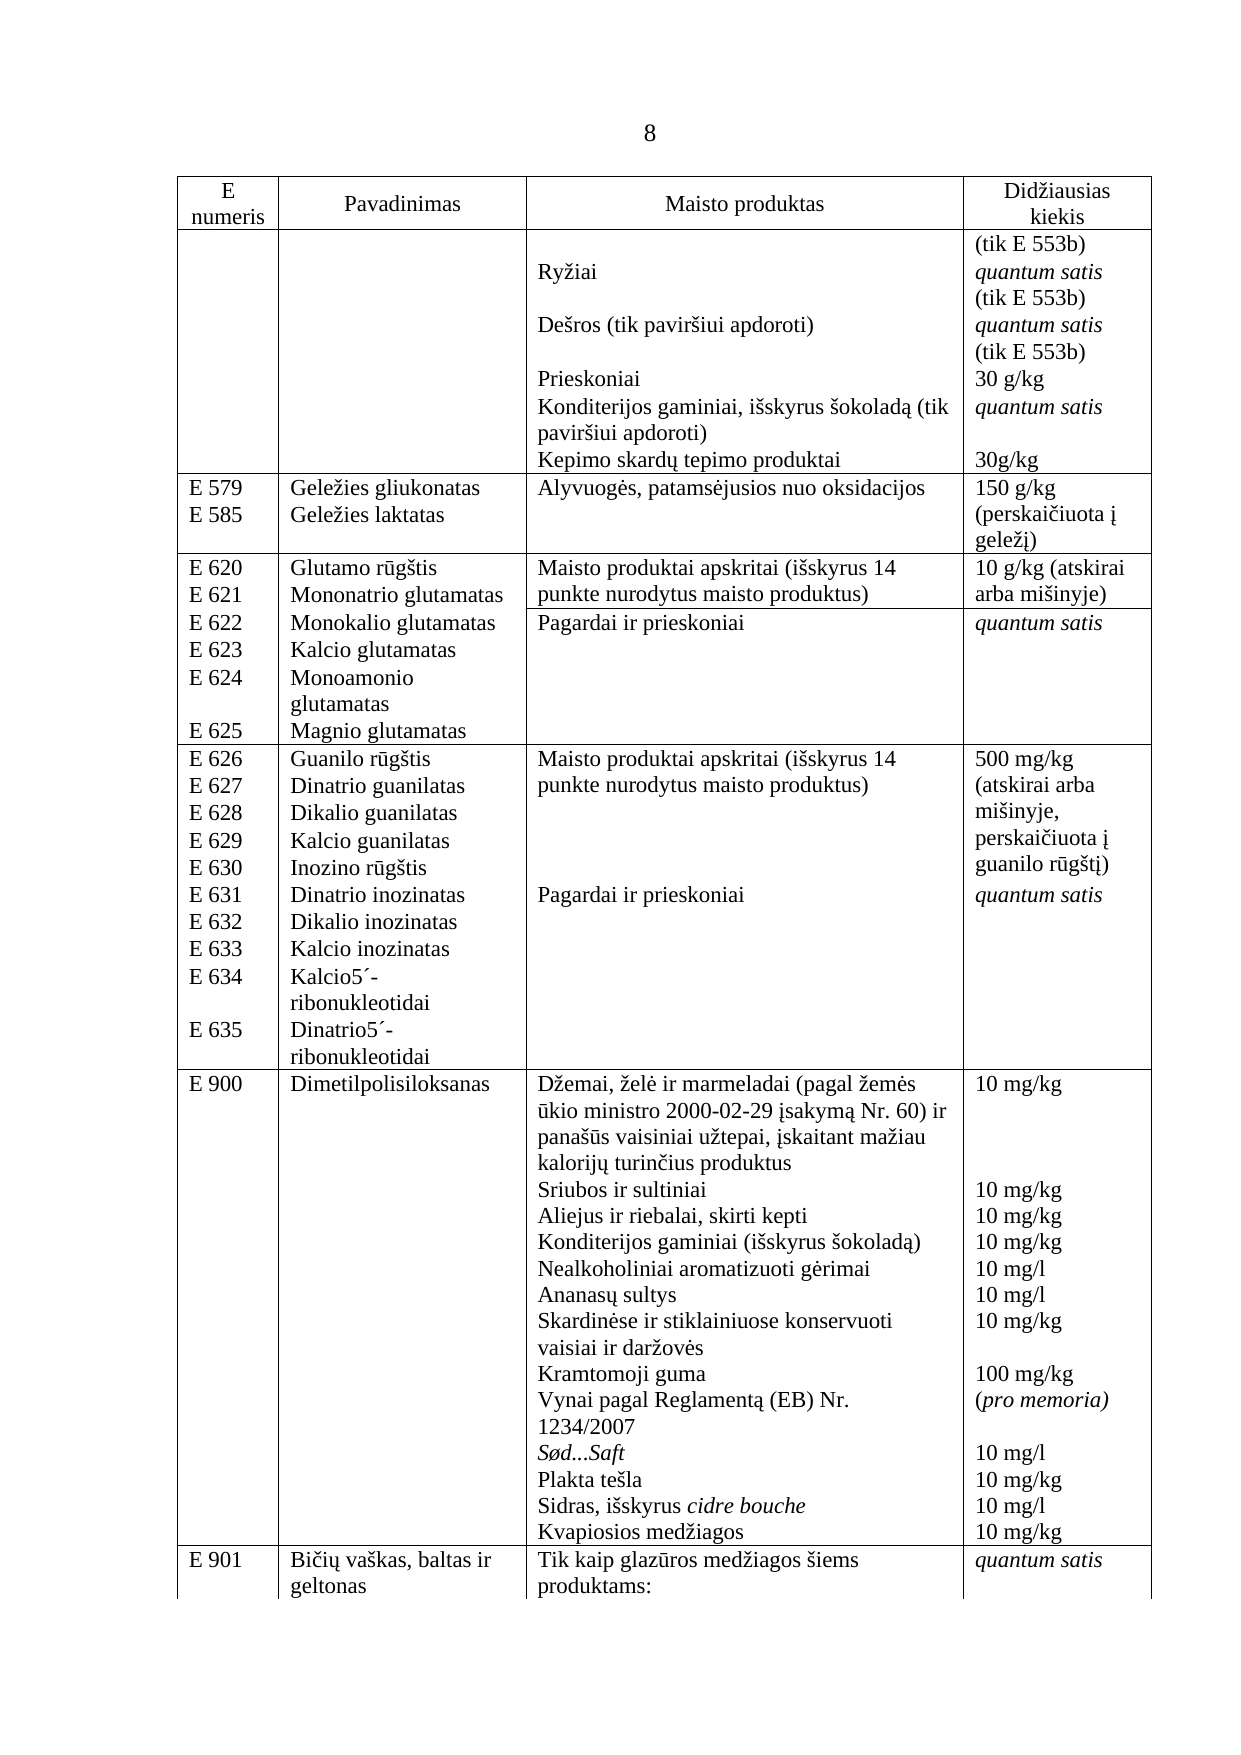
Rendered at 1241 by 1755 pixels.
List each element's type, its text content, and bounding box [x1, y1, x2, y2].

table_cell Mononatrio glutamatas [279, 580, 526, 608]
table_cell Sidras, išskyrus cidre bouche [527, 1492, 963, 1518]
table_cell [178, 1255, 278, 1281]
table_cell 10 mg/kg [964, 1176, 1151, 1202]
table_cell Kvapiosios medžiagos [527, 1518, 963, 1545]
table_cell E 621 [178, 580, 278, 608]
table_cell (tik E 553b) [964, 230, 1151, 257]
table_cell Ananasų sultys [527, 1281, 963, 1307]
table_cell Monoamonio glutamatas [279, 663, 526, 716]
table_cell Dinatrio inozinatas [279, 881, 526, 907]
table_cell Kalcio5´-ribonukleotidai [279, 962, 526, 1016]
table_cell [279, 1229, 526, 1255]
table_cell 10 mg/l [964, 1281, 1151, 1307]
table_cell Geležies gliukonatas [279, 474, 526, 500]
table_cell Konditerijos gaminiai, išskyrus šokoladą (tik paviršiui apdoroti) [527, 392, 963, 445]
table_cell E 620 [178, 554, 278, 580]
table_cell Glutamo rūgštis [279, 554, 526, 580]
table_cell Nealkoholiniai aromatizuoti gėrimai [527, 1255, 963, 1281]
table_cell Sød...Saft [527, 1439, 963, 1466]
table_cell quantum satis [964, 609, 1151, 744]
table_cell Dikalio guanilatas [279, 799, 526, 826]
table_cell Prieskoniai [527, 364, 963, 392]
table_cell [178, 1518, 278, 1545]
table_cell E 623 [178, 635, 278, 662]
table_cell 10 g/kg (atskirai arba mišinyje) [964, 554, 1151, 608]
table_cell Kepimo skardų tepimo produktai [527, 445, 963, 473]
table_cell [279, 1360, 526, 1387]
table_cell Maisto produktai apskritai (išskyrus 14 punkte nurodytus maisto produktus) [527, 745, 963, 881]
table_cell E 632 [178, 907, 278, 934]
table_cell E 634 [178, 962, 278, 1016]
table_cell [527, 230, 963, 257]
table_cell Dinatrio guanilatas [279, 771, 526, 798]
table_cell quantum satis (tik E 553b) [964, 257, 1151, 311]
table_cell [178, 1176, 278, 1202]
table_cell 10 mg/l [964, 1255, 1151, 1281]
table_cell [178, 1308, 278, 1360]
table_cell Bičių vaškas, baltas ir geltonas [279, 1546, 526, 1598]
table_cell E 631 [178, 881, 278, 907]
table_cell [279, 1518, 526, 1545]
table_cell [279, 1308, 526, 1360]
table_cell E 628 [178, 799, 278, 826]
table_cell Alyvuogės, patamsėjusios nuo oksidacijos [527, 474, 963, 553]
table_cell 500 mg/kg (atskirai arba mišinyje, perskaičiuota į guanilo rūgštį) [964, 745, 1151, 881]
table_cell Aliejus ir riebalai, skirti kepti [527, 1202, 963, 1228]
table_cell Dešros (tik paviršiui apdoroti) [527, 311, 963, 364]
table_cell [178, 1466, 278, 1492]
table_cell E 901 [178, 1546, 278, 1598]
table_cell E 900 [178, 1070, 278, 1176]
table_cell Sriubos ir sultiniai [527, 1176, 963, 1202]
table_cell Pagardai ir prieskoniai [527, 609, 963, 744]
table_cell [178, 1439, 278, 1466]
table_cell E 633 [178, 934, 278, 962]
table_cell quantum satis [964, 1546, 1151, 1598]
table_cell Maisto produktai apskritai (išskyrus 14 punkte nurodytus maisto produktus) [527, 554, 963, 608]
table_cell 10 mg/kg [964, 1070, 1151, 1176]
table_cell E 625 [178, 716, 278, 744]
table_cell Kalcio inozinatas [279, 934, 526, 962]
table_cell 10 mg/l [964, 1492, 1151, 1518]
table_cell [279, 1255, 526, 1281]
table_cell quantum satis [964, 392, 1151, 445]
table_cell Kalcio guanilatas [279, 826, 526, 853]
table_header Maisto produktas [527, 177, 963, 229]
table_cell 100 mg/kg [964, 1360, 1151, 1387]
table_cell Dimetilpolisiloksanas [279, 1070, 526, 1176]
table_header Didžiausias kiekis [964, 177, 1151, 229]
table_cell [279, 1281, 526, 1307]
table_cell Kramtomoji guma [527, 1360, 963, 1387]
table_cell [178, 1492, 278, 1518]
table_cell Plakta tešla [527, 1466, 963, 1492]
table_cell 30g/kg [964, 445, 1151, 473]
table_cell [279, 1387, 526, 1439]
table_cell Geležies laktatas [279, 500, 526, 553]
table_cell 30 g/kg [964, 364, 1151, 392]
table_cell Konditerijos gaminiai (išskyrus šokoladą) [527, 1229, 963, 1255]
table_cell E 635 [178, 1016, 278, 1069]
table_cell [279, 1466, 526, 1492]
table_cell quantum satis [964, 881, 1151, 1069]
table_cell Tik kaip glazūros medžiagos šiems produktams: [527, 1546, 963, 1598]
table_cell 10 mg/kg [964, 1308, 1151, 1360]
table_cell [279, 1439, 526, 1466]
table_header E numeris [178, 177, 278, 229]
table_cell E 626 [178, 745, 278, 771]
table_cell E 627 [178, 771, 278, 798]
table_cell [279, 1202, 526, 1228]
table_cell quantum satis (tik E 553b) [964, 311, 1151, 364]
table_cell Inozino rūgštis [279, 853, 526, 881]
table_cell [178, 1387, 278, 1439]
table_cell [279, 1176, 526, 1202]
table_cell 10 mg/l [964, 1439, 1151, 1466]
table_cell E 624 [178, 663, 278, 716]
table_cell [178, 1229, 278, 1255]
table_cell [178, 1202, 278, 1228]
table_cell Guanilo rūgštis [279, 745, 526, 771]
table_cell E 629 [178, 826, 278, 853]
table_cell E 630 [178, 853, 278, 881]
table_cell [279, 1492, 526, 1518]
table_cell [178, 1360, 278, 1387]
table_cell E 585 [178, 500, 278, 553]
table_cell (pro memoria) [964, 1387, 1151, 1439]
table_header Pavadinimas [279, 177, 526, 229]
table_cell [178, 230, 278, 473]
table_cell Kalcio glutamatas [279, 635, 526, 662]
table_cell 10 mg/kg [964, 1518, 1151, 1545]
table_cell Skardinėse ir stiklainiuose konservuoti vaisiai ir daržovės [527, 1308, 963, 1360]
table_cell [178, 1281, 278, 1307]
table_cell E 622 [178, 608, 278, 635]
table_cell 10 mg/kg [964, 1202, 1151, 1228]
table_cell [279, 230, 526, 473]
table_cell Dinatrio5´-ribonukleotidai [279, 1016, 526, 1069]
table_cell Pagardai ir prieskoniai [527, 881, 963, 1069]
table_cell 10 mg/kg [964, 1466, 1151, 1492]
table_cell Dikalio inozinatas [279, 907, 526, 934]
table_cell 150 g/kg (perskaičiuota į geležį) [964, 474, 1151, 553]
table_cell Ryžiai [527, 257, 963, 311]
table_cell Monokalio glutamatas [279, 608, 526, 635]
table_cell Džemai, želė ir marmeladai (pagal žemės ūkio ministro 2000-02-29 įsakymą Nr. 60) ir panašūs vaisiniai užtepai, įskaitant mažiau kalorijų turinčius produktus [527, 1070, 963, 1176]
table_cell Magnio glutamatas [279, 716, 526, 744]
table_cell Vynai pagal Reglamentą (EB) Nr. 1234/2007 [527, 1387, 963, 1439]
table_cell E 579 [178, 474, 278, 500]
table_cell 10 mg/kg [964, 1229, 1151, 1255]
